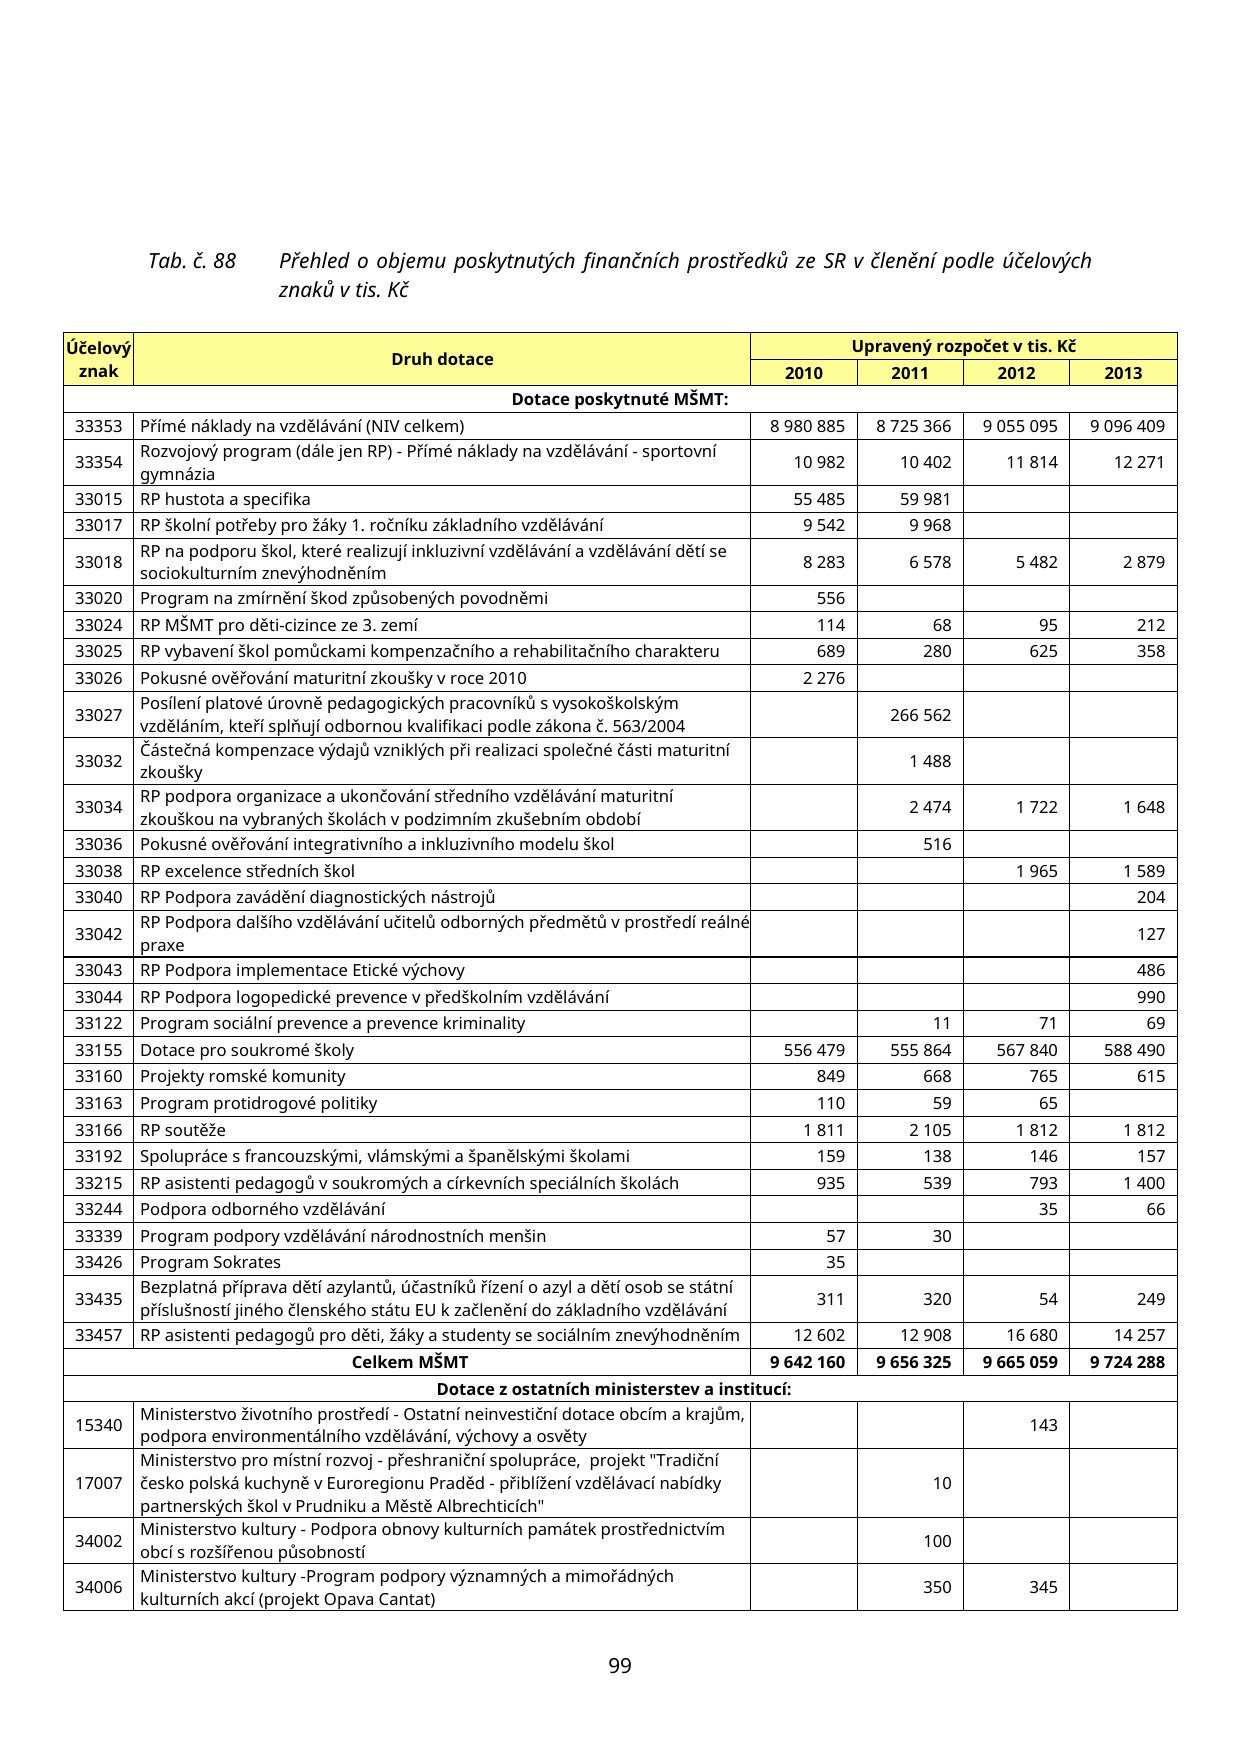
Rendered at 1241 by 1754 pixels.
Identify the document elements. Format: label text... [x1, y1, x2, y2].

table_cell 59 981 [858, 486, 963, 512]
table_cell 765 [964, 1064, 1069, 1089]
table_cell 2 474 [858, 785, 963, 830]
table_cell [858, 984, 963, 1009]
table_cell 35 [751, 1250, 857, 1275]
table_cell [751, 1011, 857, 1036]
table_cell 556 [751, 586, 857, 611]
table_cell Program Sokrates [134, 1250, 750, 1275]
table_cell 311 [751, 1276, 857, 1322]
table_cell 33040 [64, 884, 133, 910]
table_cell [751, 692, 857, 737]
table_cell 33024 [64, 612, 133, 638]
table_cell RP asistenti pedagogů v soukromých a církevních speciálních školách [134, 1170, 750, 1195]
table_cell [1070, 513, 1177, 538]
table_cell 33044 [64, 984, 133, 1009]
table_cell 2 879 [1070, 539, 1177, 584]
table_cell 33192 [64, 1143, 133, 1169]
table_cell [858, 911, 963, 956]
table_cell 33018 [64, 539, 133, 584]
table_cell [751, 1196, 857, 1222]
table_cell [964, 1223, 1069, 1248]
table_cell [751, 958, 857, 983]
table_cell Program podpory vzdělávání národnostních menšin [134, 1223, 750, 1248]
table_cell 14 257 [1070, 1323, 1177, 1348]
table_cell 33215 [64, 1170, 133, 1195]
table_cell 486 [1070, 958, 1177, 983]
table_cell 345 [964, 1564, 1069, 1610]
table_cell 159 [751, 1143, 857, 1169]
table_cell 11 [858, 1011, 963, 1036]
table_cell 110 [751, 1090, 857, 1116]
table_header Účelový znak [64, 333, 133, 385]
table_cell 204 [1070, 884, 1177, 910]
table_cell Ministerstvo kultury -Program podpory významných a mimořádných kulturních akcí (projekt Opava Cantat) [134, 1564, 750, 1610]
table_cell Celkem MŠMT [64, 1349, 750, 1375]
table_cell [751, 984, 857, 1009]
table_cell Projekty romské komunity [134, 1064, 750, 1089]
table_cell 127 [1070, 911, 1177, 956]
table_cell 66 [1070, 1196, 1177, 1222]
table_cell Program protidrogové politiky [134, 1090, 750, 1116]
table_cell [751, 1449, 857, 1517]
table_cell 9 096 409 [1070, 413, 1177, 438]
table_cell [1070, 692, 1177, 737]
table_cell 33026 [64, 665, 133, 691]
table_cell [1070, 665, 1177, 691]
table_cell 539 [858, 1170, 963, 1195]
table_cell [1070, 1090, 1177, 1116]
table_cell Program sociální prevence a prevence kriminality [134, 1011, 750, 1036]
table_cell Dotace z ostatních ministerstev a institucí: [64, 1376, 1177, 1401]
table_cell 9 542 [751, 513, 857, 538]
table_cell 65 [964, 1090, 1069, 1116]
table_header Upravený rozpočet v tis. Kč [751, 333, 1177, 359]
table_cell [858, 1402, 963, 1448]
table_cell 320 [858, 1276, 963, 1322]
table_cell 5 482 [964, 539, 1069, 584]
table_cell RP Podpora logopedické prevence v předškolním vzdělávání [134, 984, 750, 1009]
table_cell RP Podpora zavádění diagnostických nástrojů [134, 884, 750, 910]
table_cell 33155 [64, 1037, 133, 1063]
table_cell [858, 884, 963, 910]
table_cell [964, 958, 1069, 983]
table_cell 990 [1070, 984, 1177, 1009]
table_cell 11 814 [964, 440, 1069, 485]
table_cell Ministerstvo pro místní rozvoj - přeshraniční spolupráce, projekt "Tradiční česko polská kuchyně v Euroregionu Praděd - přiblížení vzdělávací nabídky partnerských škol v Prudniku a Městě Albrechticích" [134, 1449, 750, 1517]
table_cell 33025 [64, 639, 133, 664]
table_cell 2013 [1070, 360, 1177, 385]
table_cell 8 980 885 [751, 413, 857, 438]
table_cell 350 [858, 1564, 963, 1610]
table_cell RP podpora organizace a ukončování středního vzdělávání maturitní zkouškou na vybraných školách v podzimním zkušebním období [134, 785, 750, 830]
table_cell 33122 [64, 1011, 133, 1036]
table_cell 9 642 160 [751, 1349, 857, 1375]
table_cell 1 722 [964, 785, 1069, 830]
table_cell Program na zmírnění škod způsobených povodněmi [134, 586, 750, 611]
table_cell [964, 513, 1069, 538]
table_cell [1070, 738, 1177, 784]
table_cell 33163 [64, 1090, 133, 1116]
table_cell RP na podporu škol, které realizují inkluzivní vzdělávání a vzdělávání dětí se sociokulturním znevýhodněním [134, 539, 750, 584]
table_cell 71 [964, 1011, 1069, 1036]
table_cell 17007 [64, 1449, 133, 1517]
table_cell 212 [1070, 612, 1177, 638]
table_cell 12 271 [1070, 440, 1177, 485]
table_cell 555 864 [858, 1037, 963, 1063]
table_cell [1070, 831, 1177, 857]
table_cell 33032 [64, 738, 133, 784]
table_cell 33166 [64, 1117, 133, 1142]
table_cell 793 [964, 1170, 1069, 1195]
table_cell 55 485 [751, 486, 857, 512]
table_cell 1 589 [1070, 858, 1177, 883]
table_cell 34002 [64, 1518, 133, 1563]
table_cell [964, 1518, 1069, 1563]
table_cell [751, 1402, 857, 1448]
table_cell 10 982 [751, 440, 857, 485]
table_cell [964, 586, 1069, 611]
table_cell Pokusné ověřování maturitní zkoušky v roce 2010 [134, 665, 750, 691]
list Přehled o objemu poskytnutých finančních prostředků ze SR v členění podle účelových znaků v tis. Kč [148, 246, 1092, 303]
table_cell RP vybavení škol pomůckami kompenzačního a rehabilitačního charakteru [134, 639, 750, 664]
table_cell 33017 [64, 513, 133, 538]
table_cell 9 724 288 [1070, 1349, 1177, 1375]
table_cell 15340 [64, 1402, 133, 1448]
table_cell 59 [858, 1090, 963, 1116]
table_cell 30 [858, 1223, 963, 1248]
table_header Druh dotace [134, 333, 750, 385]
table_cell Dotace pro soukromé školy [134, 1037, 750, 1063]
table_cell 33034 [64, 785, 133, 830]
table_cell 68 [858, 612, 963, 638]
table_cell [1070, 486, 1177, 512]
table_cell 615 [1070, 1064, 1177, 1089]
table_cell [751, 911, 857, 956]
table_cell [964, 884, 1069, 910]
table_cell [751, 1518, 857, 1563]
table_cell [751, 831, 857, 857]
table_cell 16 680 [964, 1323, 1069, 1348]
table_cell 114 [751, 612, 857, 638]
table_cell 33435 [64, 1276, 133, 1322]
table_cell Rozvojový program (dále jen RP) - Přímé náklady na vzdělávání - sportovní gymnázia [134, 440, 750, 485]
table_cell [858, 1250, 963, 1275]
table_cell 34006 [64, 1564, 133, 1610]
table_cell Ministerstvo kultury - Podpora obnovy kulturních památek prostřednictvím obcí s rozšířenou působností [134, 1518, 750, 1563]
table_cell 143 [964, 1402, 1069, 1448]
table_cell 33339 [64, 1223, 133, 1248]
table_cell Podpora odborného vzdělávání [134, 1196, 750, 1222]
table_cell 33043 [64, 958, 133, 983]
table_cell 689 [751, 639, 857, 664]
table_cell 33027 [64, 692, 133, 737]
table_cell [858, 1196, 963, 1222]
table_cell 567 840 [964, 1037, 1069, 1063]
table_cell 100 [858, 1518, 963, 1563]
table_cell 588 490 [1070, 1037, 1177, 1063]
table_cell 556 479 [751, 1037, 857, 1063]
table_cell [1070, 586, 1177, 611]
table_cell 33457 [64, 1323, 133, 1348]
table_cell RP soutěže [134, 1117, 750, 1142]
table_cell 33354 [64, 440, 133, 485]
table_cell [964, 831, 1069, 857]
table_cell 9 656 325 [858, 1349, 963, 1375]
table_cell 9 968 [858, 513, 963, 538]
table_cell 33020 [64, 586, 133, 611]
table_cell [964, 1449, 1069, 1517]
table_cell [964, 665, 1069, 691]
table_cell [1070, 1449, 1177, 1517]
table_cell RP hustota a specifika [134, 486, 750, 512]
table_cell [1070, 1250, 1177, 1275]
table_cell 33036 [64, 831, 133, 857]
table_cell 6 578 [858, 539, 963, 584]
table_cell 69 [1070, 1011, 1177, 1036]
table_cell [751, 884, 857, 910]
table_cell 358 [1070, 639, 1177, 664]
table_cell 2012 [964, 360, 1069, 385]
table_cell 516 [858, 831, 963, 857]
table_cell 12 602 [751, 1323, 857, 1348]
table_cell RP školní potřeby pro žáky 1. ročníku základního vzdělávání [134, 513, 750, 538]
table_cell 266 562 [858, 692, 963, 737]
table_cell 935 [751, 1170, 857, 1195]
table_cell 1 488 [858, 738, 963, 784]
table_cell 2 105 [858, 1117, 963, 1142]
table_cell [858, 958, 963, 983]
table_cell 8 725 366 [858, 413, 963, 438]
table_cell 35 [964, 1196, 1069, 1222]
table_cell RP excelence středních škol [134, 858, 750, 883]
table_cell RP Podpora implementace Etické výchovy [134, 958, 750, 983]
table_cell [1070, 1402, 1177, 1448]
table_cell 33015 [64, 486, 133, 512]
table_cell 95 [964, 612, 1069, 638]
table_cell Bezplatná příprava dětí azylantů, účastníků řízení o azyl a dětí osob se státní příslušností jiného členského státu EU k začlenění do základního vzdělávání [134, 1276, 750, 1322]
table_cell 10 402 [858, 440, 963, 485]
table_cell 249 [1070, 1276, 1177, 1322]
table_cell Spolupráce s francouzskými, vlámskými a španělskými školami [134, 1143, 750, 1169]
table_cell 1 812 [1070, 1117, 1177, 1142]
table_cell Ministerstvo životního prostředí - Ostatní neinvestiční dotace obcím a krajům, podpora environmentálního vzdělávání, výchovy a osvěty [134, 1402, 750, 1448]
table_cell 625 [964, 639, 1069, 664]
table_cell RP MŠMT pro děti-cizince ze 3. zemí [134, 612, 750, 638]
table_cell [858, 586, 963, 611]
table_cell Pokusné ověřování integrativního a inkluzivního modelu škol [134, 831, 750, 857]
table_cell 9 665 059 [964, 1349, 1069, 1375]
table_cell 668 [858, 1064, 963, 1089]
table_cell 146 [964, 1143, 1069, 1169]
table_cell 2010 [751, 360, 857, 385]
table_cell 1 400 [1070, 1170, 1177, 1195]
table_cell [964, 1250, 1069, 1275]
table_cell 1 965 [964, 858, 1069, 883]
table_cell [751, 1564, 857, 1610]
table_cell Dotace poskytnuté MŠMT: [64, 386, 1177, 412]
table_cell 8 283 [751, 539, 857, 584]
table_cell [751, 738, 857, 784]
table_cell 54 [964, 1276, 1069, 1322]
table_cell 9 055 095 [964, 413, 1069, 438]
table_cell 157 [1070, 1143, 1177, 1169]
table_cell RP asistenti pedagogů pro děti, žáky a studenty se sociálním znevýhodněním [134, 1323, 750, 1348]
table_cell 2011 [858, 360, 963, 385]
table_cell 138 [858, 1143, 963, 1169]
table_cell [964, 486, 1069, 512]
table_cell [1070, 1223, 1177, 1248]
table_cell [1070, 1564, 1177, 1610]
table_cell RP Podpora dalšího vzdělávání učitelů odborných předmětů v prostředí reálné praxe [134, 911, 750, 956]
table_cell [964, 692, 1069, 737]
table_cell 12 908 [858, 1323, 963, 1348]
table_cell [858, 858, 963, 883]
table_cell Posílení platové úrovně pedagogických pracovníků s vysokoškolským vzděláním, kteří splňují odbornou kvalifikaci podle zákona č. 563/2004 [134, 692, 750, 737]
table_cell 10 [858, 1449, 963, 1517]
table_cell 33160 [64, 1064, 133, 1089]
table_cell Částečná kompenzace výdajů vzniklých při realizaci společné části maturitní zkoušky [134, 738, 750, 784]
table_cell 33426 [64, 1250, 133, 1275]
table_cell 2 276 [751, 665, 857, 691]
table_cell 33244 [64, 1196, 133, 1222]
table_cell 57 [751, 1223, 857, 1248]
table_cell 1 648 [1070, 785, 1177, 830]
table_cell 1 811 [751, 1117, 857, 1142]
table_cell Přímé náklady na vzdělávání (NIV celkem) [134, 413, 750, 438]
table_cell [964, 911, 1069, 956]
table_cell 1 812 [964, 1117, 1069, 1142]
table_cell 33038 [64, 858, 133, 883]
table_cell 33042 [64, 911, 133, 956]
table_cell 280 [858, 639, 963, 664]
table_cell [964, 738, 1069, 784]
table_cell 33353 [64, 413, 133, 438]
table_cell [751, 858, 857, 883]
table_cell [1070, 1518, 1177, 1563]
table_cell [964, 984, 1069, 1009]
table_cell [751, 785, 857, 830]
table_cell 849 [751, 1064, 857, 1089]
table_cell [858, 665, 963, 691]
